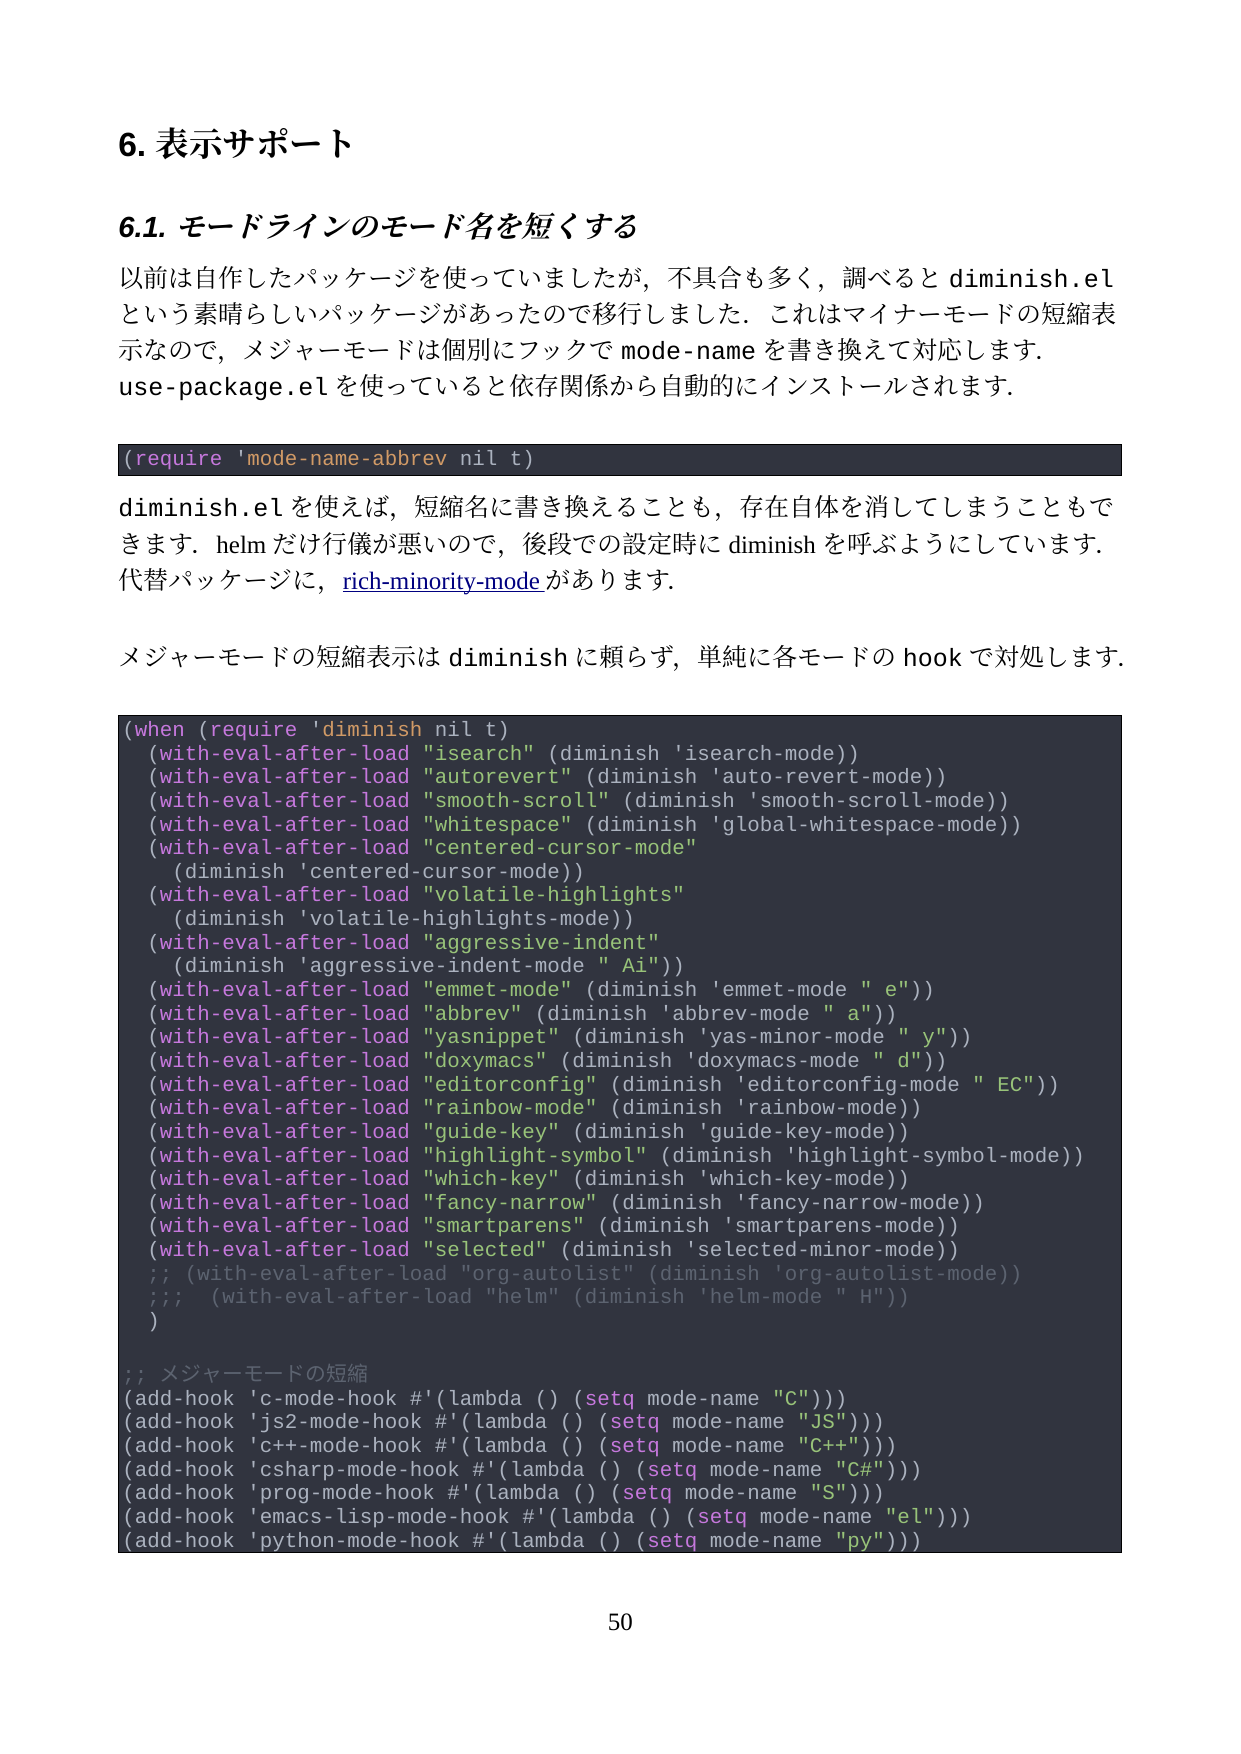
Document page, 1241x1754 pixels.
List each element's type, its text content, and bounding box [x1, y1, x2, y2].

text (with-eval-after-load "highlight-symbol" (diminish 'highlight-symbol-mode)) [119, 1141, 1121, 1164]
text (with-eval-after-load "isearch" (diminish 'isearch-mode)) [119, 739, 1121, 762]
text (with-eval-after-load "selected" (diminish 'selected-minor-mode)) [119, 1235, 1121, 1259]
text (add-hook 'c-mode-hook #'(lambda () (setq mode-name "C"))) [119, 1384, 1121, 1407]
text diminish.el を使えば，短縮名に書き換えることも，存在自体を消してしまうこともできます．helm だけ行儀が悪いので，後段での設定時に diminish を呼ぶようにしています．代替パッケージに，rich-minority-modeがあります． [118, 488, 1122, 625]
subtitle モードラインのモード名を短くする [118, 204, 1122, 246]
text (with-eval-after-load "whitespace" (diminish 'global-whitespace-mode)) [119, 809, 1121, 833]
text (require 'mode-name-abbrev nil t) [119, 445, 1121, 475]
text ;;; (with-eval-after-load "helm" (diminish 'helm-mode " H")) [119, 1282, 1121, 1306]
text (with-eval-after-load "abbrev" (diminish 'abbrev-mode " a")) [119, 999, 1121, 1022]
text (with-eval-after-load "doxymacs" (diminish 'doxymacs-mode " d")) [119, 1046, 1121, 1070]
text (add-hook 'emacs-lisp-mode-hook #'(lambda () (setq mode-name "el"))) [119, 1502, 1121, 1526]
text (with-eval-after-load "smooth-scroll" (diminish 'smooth-scroll-mode)) [119, 786, 1121, 809]
text (when (require 'diminish nil t) [119, 716, 1121, 739]
text (with-eval-after-load "aggressive-indent" [119, 928, 1121, 951]
text (with-eval-after-load "volatile-highlights" [119, 881, 1121, 904]
text (with-eval-after-load "emmet-mode" (diminish 'emmet-mode " e")) [119, 975, 1121, 999]
text (add-hook 'python-mode-hook #'(lambda () (setq mode-name "py"))) [119, 1526, 1121, 1552]
text (diminish 'aggressive-indent-mode " Ai")) [119, 951, 1121, 975]
text (add-hook 'csharp-mode-hook #'(lambda () (setq mode-name "C#"))) [119, 1455, 1121, 1478]
text (add-hook 'prog-mode-hook #'(lambda () (setq mode-name "S"))) [119, 1478, 1121, 1502]
text ;; (with-eval-after-load "org-autolist" (diminish 'org-autolist-mode)) [119, 1259, 1121, 1282]
text (with-eval-after-load "fancy-narrow" (diminish 'fancy-narrow-mode)) [119, 1188, 1121, 1212]
text (add-hook 'js2-mode-hook #'(lambda () (setq mode-name "JS"))) [119, 1407, 1121, 1431]
text (with-eval-after-load "centered-cursor-mode" [119, 833, 1121, 857]
text (with-eval-after-load "smartparens" (diminish 'smartparens-mode)) [119, 1212, 1121, 1235]
text (with-eval-after-load "autorevert" (diminish 'auto-revert-mode)) [119, 762, 1121, 786]
text (add-hook 'c++-mode-hook #'(lambda () (setq mode-name "C++"))) [119, 1431, 1121, 1455]
text (with-eval-after-load "guide-key" (diminish 'guide-key-mode)) [119, 1117, 1121, 1141]
text (with-eval-after-load "editorconfig" (diminish 'editorconfig-mode " EC")) [119, 1070, 1121, 1093]
text メジャーモードの短縮表示は diminish に頼らず，単純に各モードの hook で対処します． [118, 637, 1122, 702]
text (with-eval-after-load "which-key" (diminish 'which-key-mode)) [119, 1164, 1121, 1188]
subtitle 表示サポート [118, 118, 1122, 166]
text (with-eval-after-load "rainbow-mode" (diminish 'rainbow-mode)) [119, 1093, 1121, 1117]
text (with-eval-after-load "yasnippet" (diminish 'yas-minor-mode " y")) [119, 1022, 1121, 1046]
text 以前は自作したパッケージを使っていましたが，不具合も多く，調べると diminish.el という素晴らしいパッケージがあったので移行しました．これはマイナーモードの短縮表示なので，メジャーモードは個別にフックで mode-name を書き換えて対応します． use-package.el を使っていると依存関係から自動的にインストールされます． [118, 258, 1122, 432]
text (diminish 'centered-cursor-mode)) [119, 857, 1121, 881]
text ) [119, 1306, 1121, 1330]
text (diminish 'volatile-highlights-mode)) [119, 904, 1121, 928]
text ;; メジャーモードの短縮 [119, 1353, 1121, 1384]
